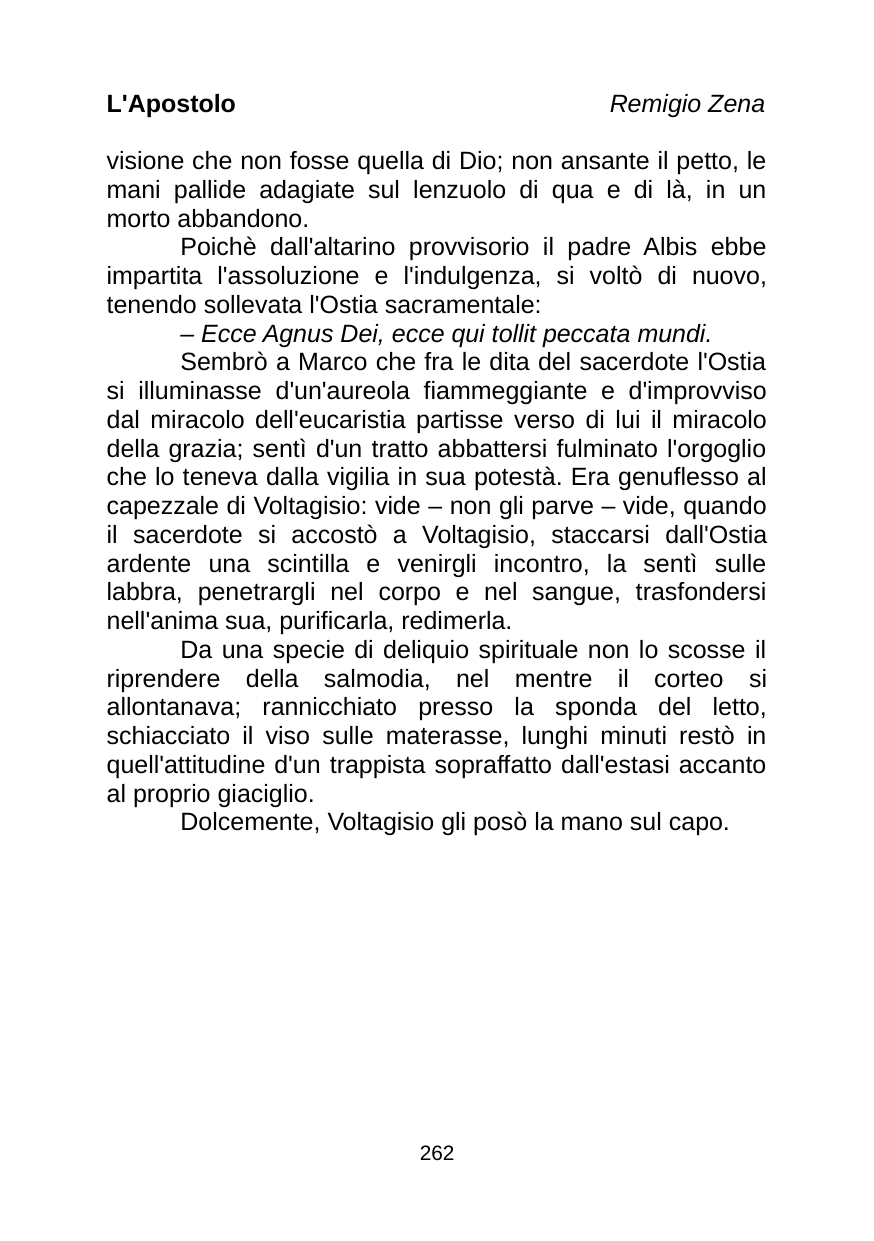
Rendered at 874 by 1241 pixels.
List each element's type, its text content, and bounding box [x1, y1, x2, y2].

text Poichè dall'altarino provvisorio il padre Albis ebbe impartita l'assoluzione e l'indulgenza, si voltò di nuovo, tenendo sollevata l'Ostia sacramentale: [106, 232, 768, 319]
text visione che non fosse quella di Dio; non ansante il petto, le mani pallide adagiate sul lenzuolo di qua e di là, in un morto abbandono. [106, 146, 768, 232]
text – Ecce Agnus Dei, ecce qui tollit peccata mundi. [106, 319, 768, 347]
text Sembrò a Marco che fra le dita del sacerdote l'Ostia si illuminasse d'un'aureola fiammeggiante e d'improvviso dal miracolo dell'eucaristia partisse verso di lui il miracolo della grazia; sentì d'un tratto abbattersi fulminato l'orgoglio che lo teneva dalla vigilia in sua potestà. Era genuflesso al capezzale di Voltagisio: vide – non gli parve – vide, quando il sacerdote si accostò a Voltagisio, staccarsi dall'Ostia ardente una scintilla e venirgli incontro, la sentì sulle labbra, penetrargli nel corpo e nel sangue, trasfondersi nell'anima sua, purificarla, redimerla. [106, 347, 768, 635]
text Dolcemente, Voltagisio gli posò la mano sul capo. [106, 807, 768, 836]
text Da una specie di deliquio spirituale non lo scosse il riprendere della salmodia, nel mentre il corteo si allontanava; rannicchiato presso la sponda del letto, schiacciato il viso sulle materasse, lunghi minuti restò in quell'attitudine d'un trappista sopraffatto dall'estasi accanto al proprio giaciglio. [106, 635, 768, 807]
